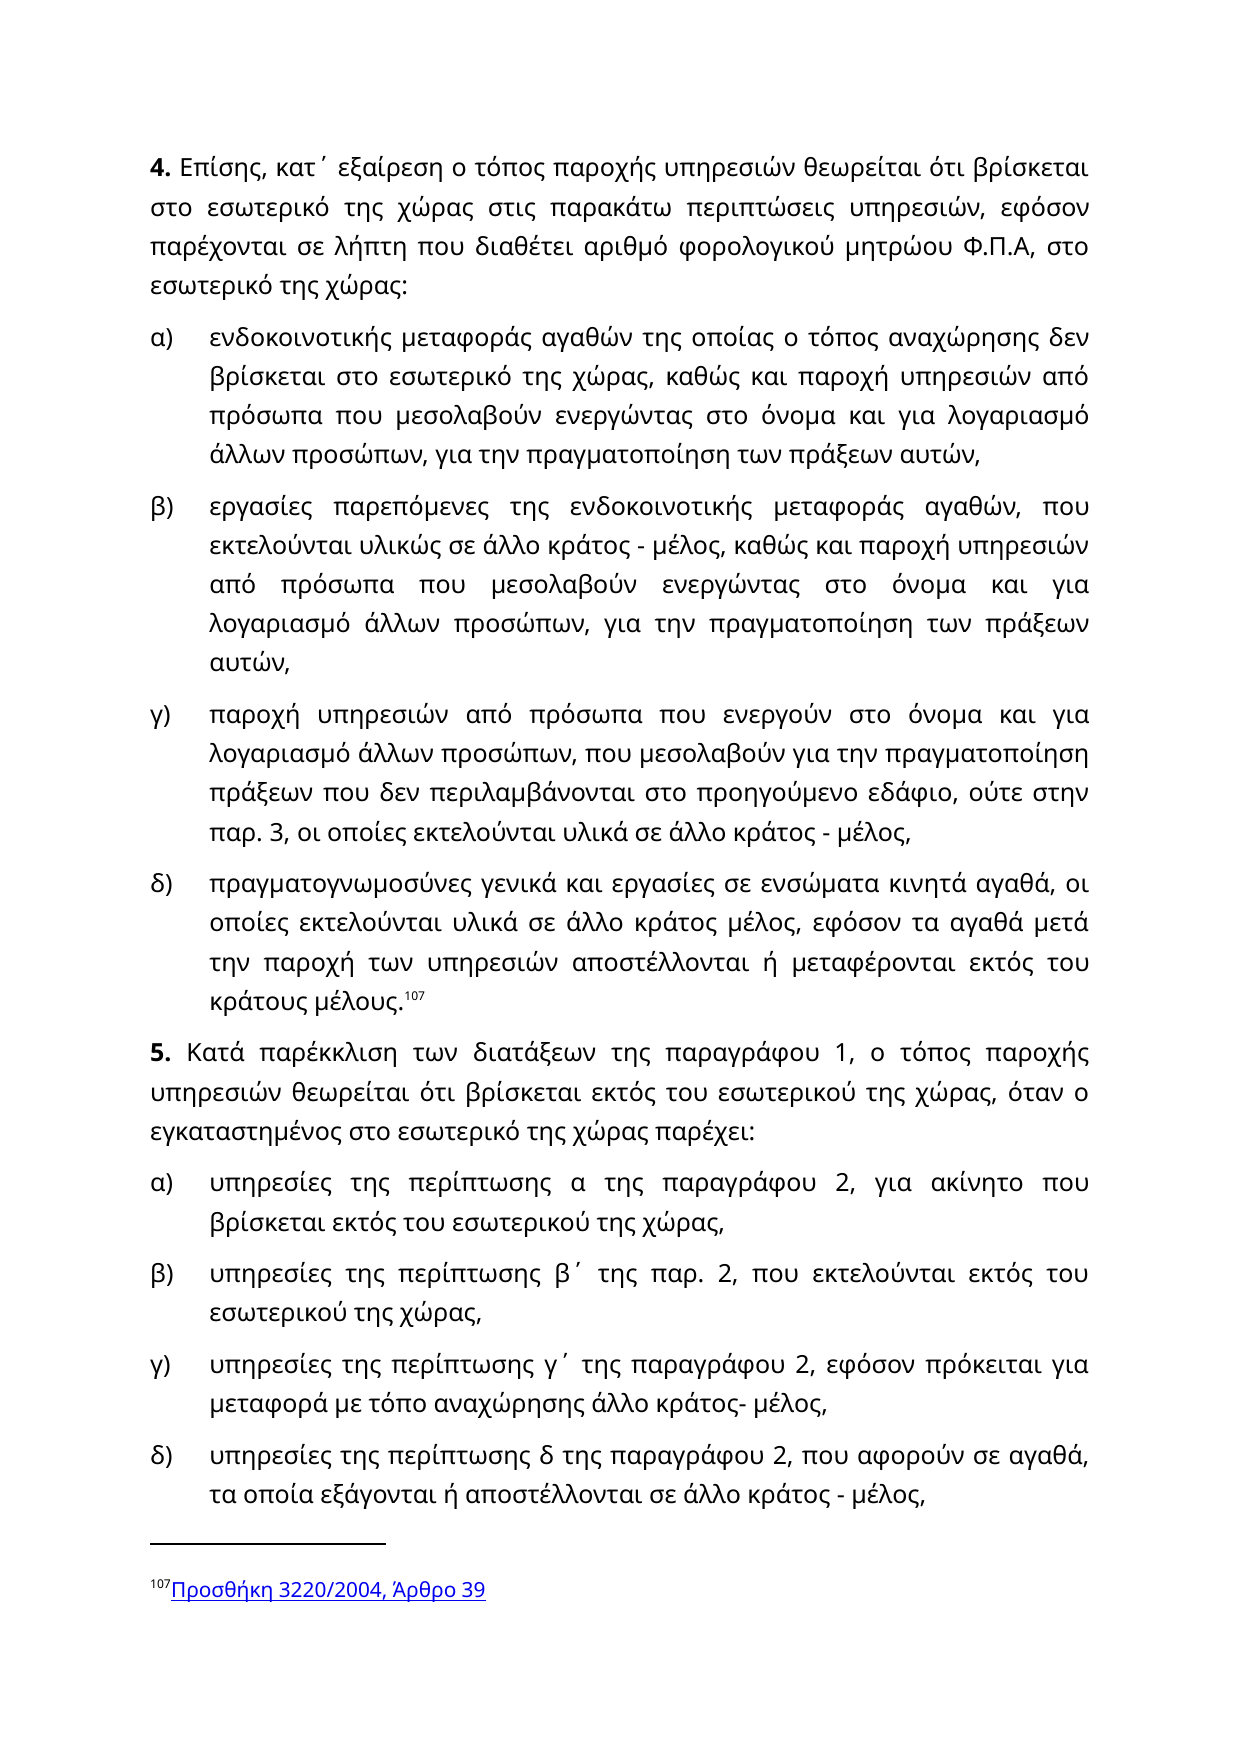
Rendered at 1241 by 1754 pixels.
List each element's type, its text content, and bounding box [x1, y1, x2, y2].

list δ) υπηρεσίες της περίπτωσης δ της παραγράφου 2, που αφορούν σε αγαθά, τα οποία εξάγονται ή αποστέλλονται σε άλλο κράτος - μέλος, [150, 1437, 1090, 1511]
list δ) πραγματογνωμοσύνες γενικά και εργασίες σε ενσώματα κινητά αγαθά, οι οποίες εκτελούνται υλικά σε άλλο κράτος μέλος, εφόσον τα αγαθά μετά την παροχή των υπηρεσιών αποστέλλονται ή μεταφέρονται εκτός του κράτους μέλους. [150, 866, 1090, 1017]
list α) ενδοκοινοτικής μεταφοράς αγαθών της οποίας ο τόπος αναχώρησης δεν βρίσκεται στο εσωτερικό της χώρας, καθώς και παροχή υπηρεσιών από πρόσωπα που μεσολαβούν ενεργώντας στο όνομα και για λογαριασμό άλλων προσώπων, για την πραγματοποίηση των πράξεων αυτών, [150, 319, 1090, 471]
list α) υπηρεσίες της περίπτωσης α της παραγράφου 2, για ακίνητο που βρίσκεται εκτός του εσωτερικού της χώρας, [150, 1165, 1090, 1238]
text Προσθήκη 3220/2004, Άρθρο 39 [150, 1576, 1090, 1604]
list γ) παροχή υπηρεσιών από πρόσωπα που ενεργούν στο όνομα και για λογαριασμό άλλων προσώπων, που μεσολαβούν για την πραγματοποίηση πράξεων που δεν περιλαμβάνονται στο προηγούμενο εδάφιο, ούτε στην παρ. 3, οι οποίες εκτελούνται υλικά σε άλλο κράτος - μέλος, [150, 697, 1090, 848]
list γ) υπηρεσίες της περίπτωσης γ΄ της παραγράφου 2, εφόσον πρόκειται για μεταφορά με τόπο αναχώρησης άλλο κράτος- μέλος, [150, 1347, 1090, 1420]
list β) εργασίες παρεπόμενες της ενδοκοινοτικής μεταφοράς αγαθών, που εκτελούνται υλικώς σε άλλο κράτος - μέλος, καθώς και παροχή υπηρεσιών από πρόσωπα που μεσολαβούν ενεργώντας στο όνομα και για λογαριασμό άλλων προσώπων, για την πραγματοποίηση των πράξεων αυτών, [150, 488, 1090, 679]
list β) υπηρεσίες της περίπτωσης β΄ της παρ. 2, που εκτελούνται εκτός του εσωτερικού της χώρας, [150, 1256, 1090, 1329]
text 5. Κατά παρέκκλιση των διατάξεων της παραγράφου 1, ο τόπος παροχής υπηρεσιών θεωρείται ότι βρίσκεται εκτός του εσωτερικού της χώρας, όταν ο εγκαταστημένος στο εσωτερικό της χώρας παρέχει: [150, 1035, 1090, 1147]
text 4. Επίσης, κατ΄ εξαίρεση ο τόπος παροχής υπηρεσιών θεωρείται ότι βρίσκεται στο εσωτερικό της χώρας στις παρακάτω περιπτώσεις υπηρεσιών, εφόσον παρέχονται σε λήπτη που διαθέτει αριθμό φορολογικού μητρώου Φ.Π.Α, στο εσωτερικό της χώρας: [150, 150, 1090, 302]
